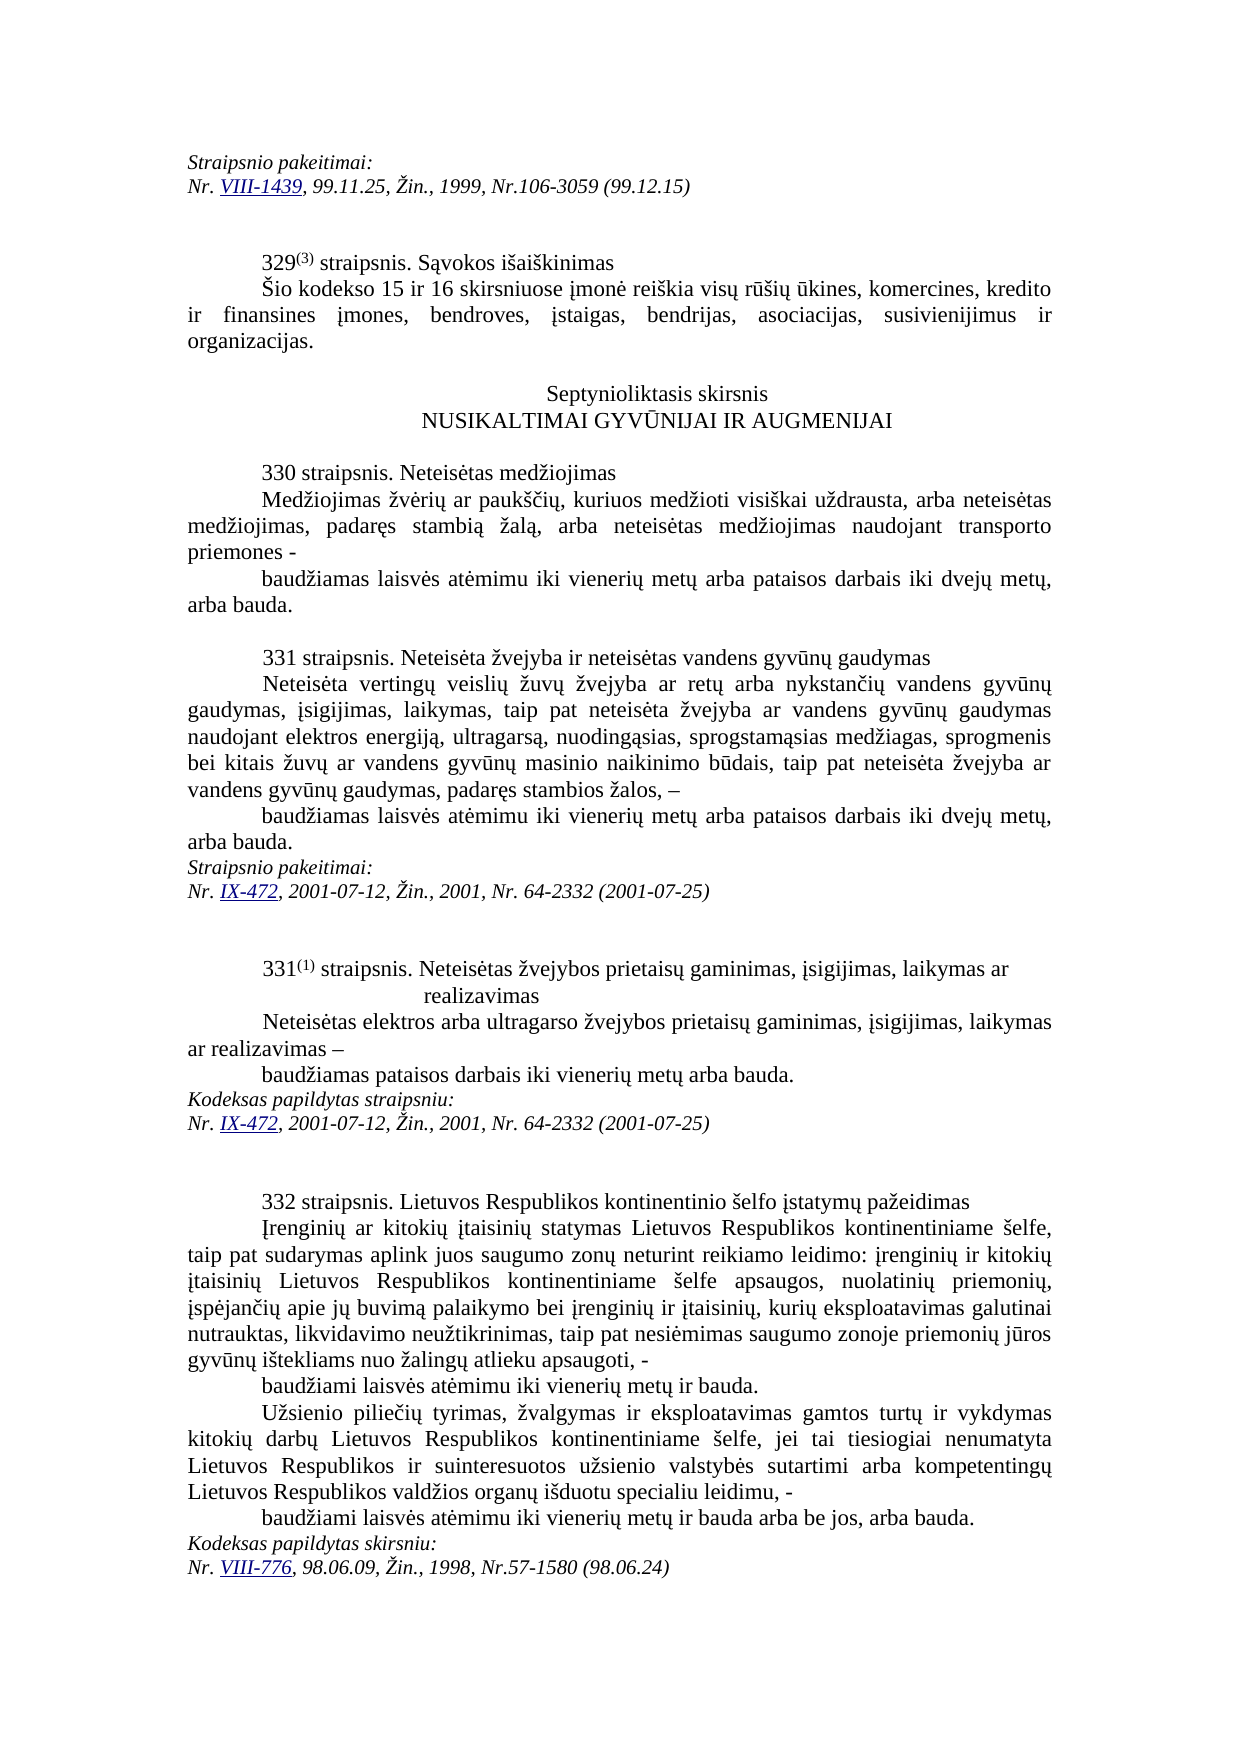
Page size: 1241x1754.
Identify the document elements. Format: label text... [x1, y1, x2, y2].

text NUSIKALTIMAI GYVŪNIJAI IR AUGMENIJAI [187, 407, 1053, 433]
text Nr. IX-472, 2001-07-12, Žin., 2001, Nr. 64-2332 (2001-07-25) [187, 1111, 1053, 1135]
text Kodeksas papildytas skirsniu: [187, 1531, 1053, 1555]
text realizavimas [424, 982, 1053, 1008]
text baudžiami laisvės atėmimu iki vienerių metų ir bauda arba be jos, arba bauda. [187, 1504, 1053, 1531]
text Kodeksas papildytas straipsniu: [187, 1087, 1053, 1111]
text Šio kodekso 15 ir 16 skirsniuose įmonė reiškia visų rūšių ūkines, komercines, kredito ir finansines įmones, bendroves, įstaigas, bendrijas, asociacijas, susivienijimus ir organizacijas. [187, 275, 1053, 354]
text Medžiojimas žvėrių ar paukščių, kuriuos medžioti visiškai uždrausta, arba neteisėtas medžiojimas, padaręs stambią žalą, arba neteisėtas medžiojimas naudojant transporto priemones - [187, 486, 1053, 565]
text 330 straipsnis. Neteisėtas medžiojimas [206, 459, 1053, 486]
text Septynioliktasis skirsnis [187, 380, 1053, 407]
text 329(3) straipsnis. Sąvokos išaiškinimas [206, 248, 1053, 275]
text baudžiamas laisvės atėmimu iki vienerių metų arba pataisos darbais iki dvejų metų, arba bauda. [187, 565, 1053, 617]
text 332 straipsnis. Lietuvos Respublikos kontinentinio šelfo įstatymų pažeidimas [187, 1188, 1053, 1214]
text Neteisėtas elektros arba ultragarso žvejybos prietaisų gaminimas, įsigijimas, laikymas ar realizavimas – [187, 1008, 1053, 1061]
text Neteisėta vertingų veislių žuvų žvejyba ar retų arba nykstančių vandens gyvūnų gaudymas, įsigijimas, laikymas, taip pat neteisėta žvejyba ar vandens gyvūnų gaudymas naudojant elektros energiją, ultragarsą, nuodingąsias, sprogstamąsias medžiagas, sprogmenis bei kitais žuvų ar vandens gyvūnų masinio naikinimo būdais, taip pat neteisėta žvejyba ar vandens gyvūnų gaudymas, padaręs stambios žalos, – [187, 670, 1053, 802]
text Užsienio piliečių tyrimas, žvalgymas ir eksploatavimas gamtos turtų ir vykdymas kitokių darbų Lietuvos Respublikos kontinentiniame šelfe, jei tai tiesiogiai nenumatyta Lietuvos Respublikos ir suinteresuotos užsienio valstybės sutartimi arba kompetentingų Lietuvos Respublikos valdžios organų išduotu specialiu leidimu, - [187, 1399, 1053, 1504]
text 331(1) straipsnis. Neteisėtas žvejybos prietaisų gaminimas, įsigijimas, laikymas ar [262, 956, 1053, 982]
text Nr. VIII-776, 98.06.09, Žin., 1998, Nr.57-1580 (98.06.24) [187, 1555, 1053, 1579]
text Įrenginių ar kitokių įtaisinių statymas Lietuvos Respublikos kontinentiniame šelfe, taip pat sudarymas aplink juos saugumo zonų neturint reikiamo leidimo: įrenginių ir kitokių įtaisinių Lietuvos Respublikos kontinentiniame šelfe apsaugos, nuolatinių priemonių, įspėjančių apie jų buvimą palaikymo bei įrenginių ir įtaisinių, kurių eksploatavimas galutinai nutrauktas, likvidavimo neužtikrinimas, taip pat nesiėmimas saugumo zonoje priemonių jūros gyvūnų ištekliams nuo žalingų atlieku apsaugoti, - [187, 1214, 1053, 1373]
text baudžiamas laisvės atėmimu iki vienerių metų arba pataisos darbais iki dvejų metų, arba bauda. [187, 802, 1053, 855]
text baudžiamas pataisos darbais iki vienerių metų arba bauda. [187, 1061, 1053, 1087]
text Straipsnio pakeitimai: [187, 150, 1053, 174]
text Nr. VIII-1439, 99.11.25, Žin., 1999, Nr.106-3059 (99.12.15) [187, 174, 1053, 198]
text Nr. IX-472, 2001-07-12, Žin., 2001, Nr. 64-2332 (2001-07-25) [187, 879, 1053, 903]
text baudžiami laisvės atėmimu iki vienerių metų ir bauda. [187, 1373, 1053, 1399]
text Straipsnio pakeitimai: [187, 855, 1053, 879]
text 331 straipsnis. Neteisėta žvejyba ir neteisėtas vandens gyvūnų gaudymas [187, 644, 1053, 670]
